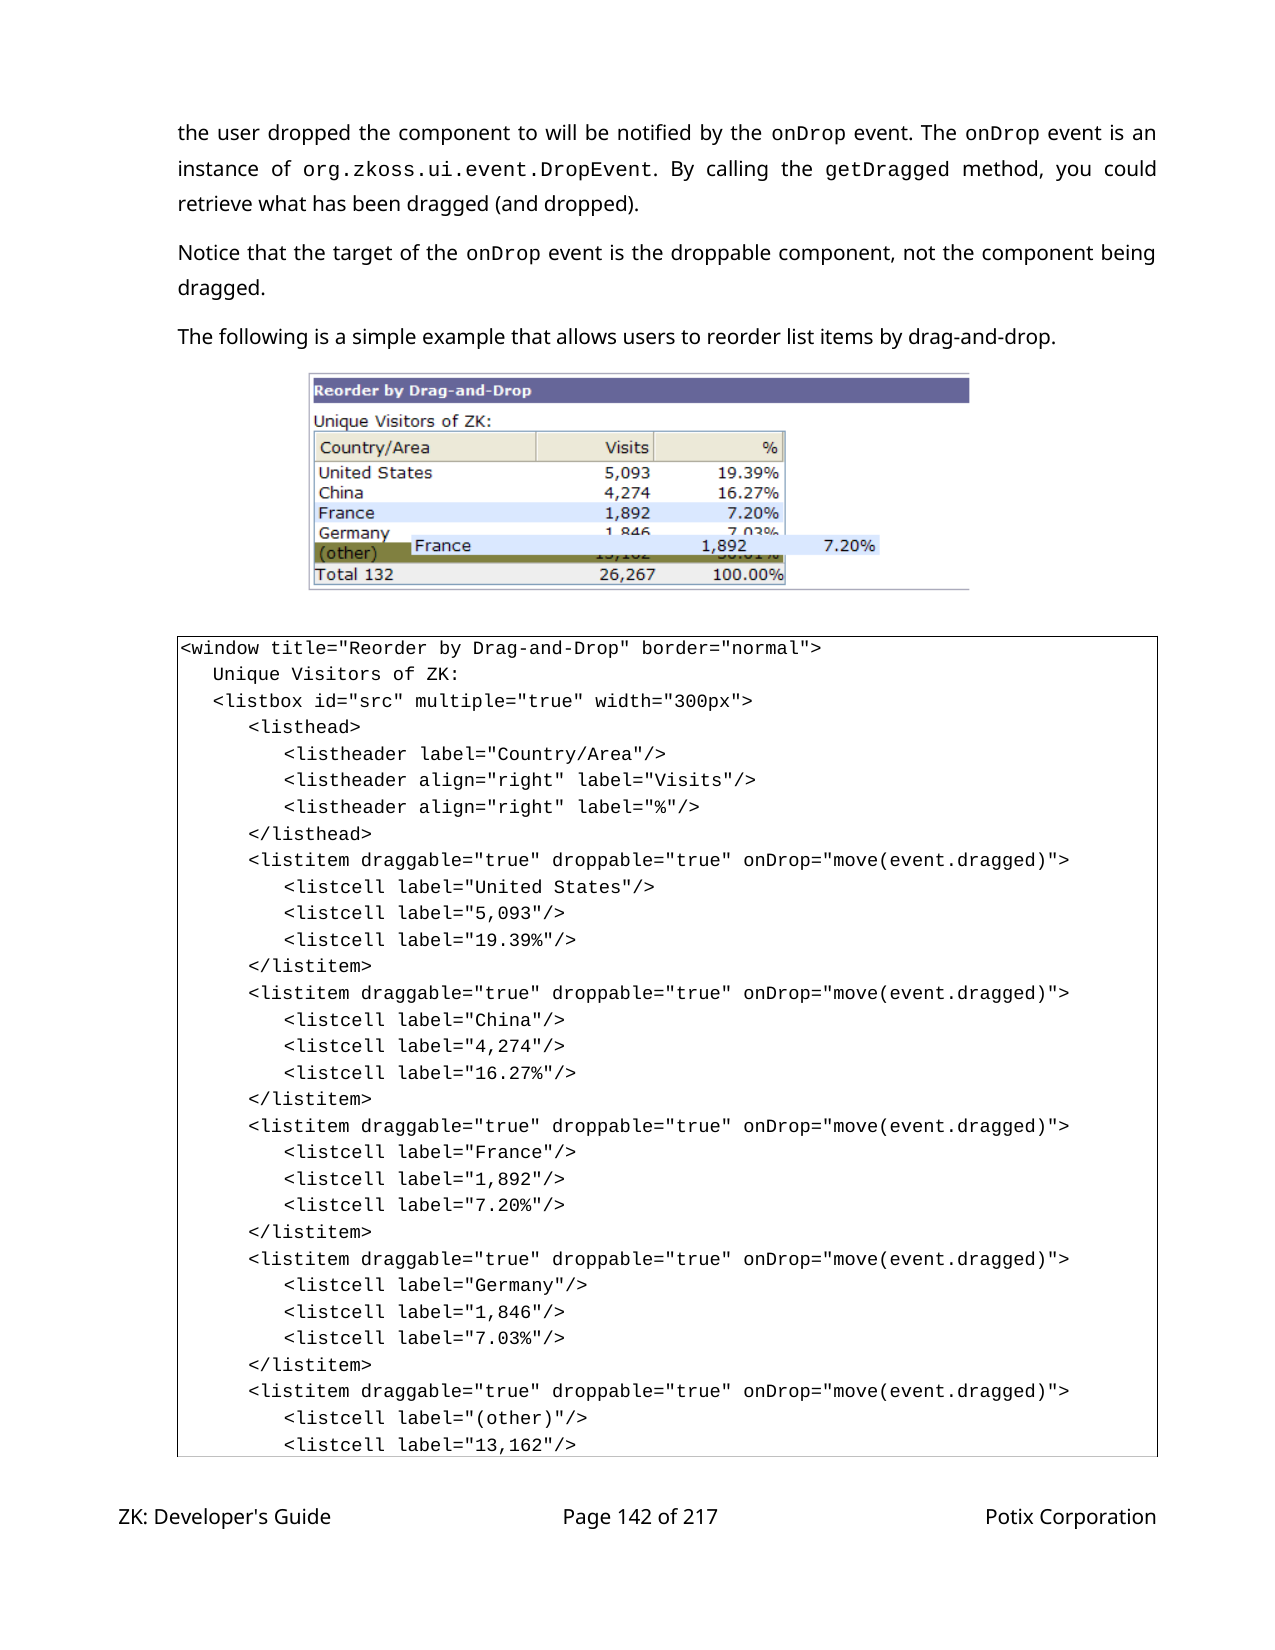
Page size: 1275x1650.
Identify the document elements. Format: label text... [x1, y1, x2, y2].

text Notice that the target of the onDrop event is the droppable component, not the component being dragged. [177, 238, 1157, 302]
text the user dropped the component to will be notified by the onDrop event. The onDrop event is an instance of org.zkoss.ui.event.DropEvent. By calling the getDragged method, you could retrieve what has been dragged (and dropped). [177, 118, 1157, 217]
picture [305, 368, 970, 594]
text <window title="Reorder by Drag-and-Drop" border="normal"> Unique Visitors of ZK: <listbox id="src" multiple="true" width="300px"> <listhead> <listheader label="Country/Area"/> <listheader align="right" label="Visits"/> <listheader align="right" label="%"/> </listhead> <listitem draggable="true" droppable="true" onDrop="move(event.dragged)"> <listcell label="United States"/> <listcell label="5,093"/> <listcell label="19.39%"/> </listitem> <listitem draggable="true" droppable="true" onDrop="move(event.dragged)"> <listcell label="China"/> <listcell label="4,274"/> <listcell label="16.27%"/> </listitem> <listitem draggable="true" droppable="true" onDrop="move(event.dragged)"> <listcell label="France"/> <listcell label="1,892"/> <listcell label="7.20%"/> </listitem> <listitem draggable="true" droppable="true" onDrop="move(event.dragged)"> <listcell label="Germany"/> <listcell label="1,846"/> <listcell label="7.03%"/> </listitem> <listitem draggable="true" droppable="true" onDrop="move(event.dragged)"> <listcell label="(other)"/> <listcell label="13,162"/> [178, 637, 1157, 1456]
text The following is a simple example that allows users to reorder list items by drag-and-drop. [177, 322, 1157, 351]
